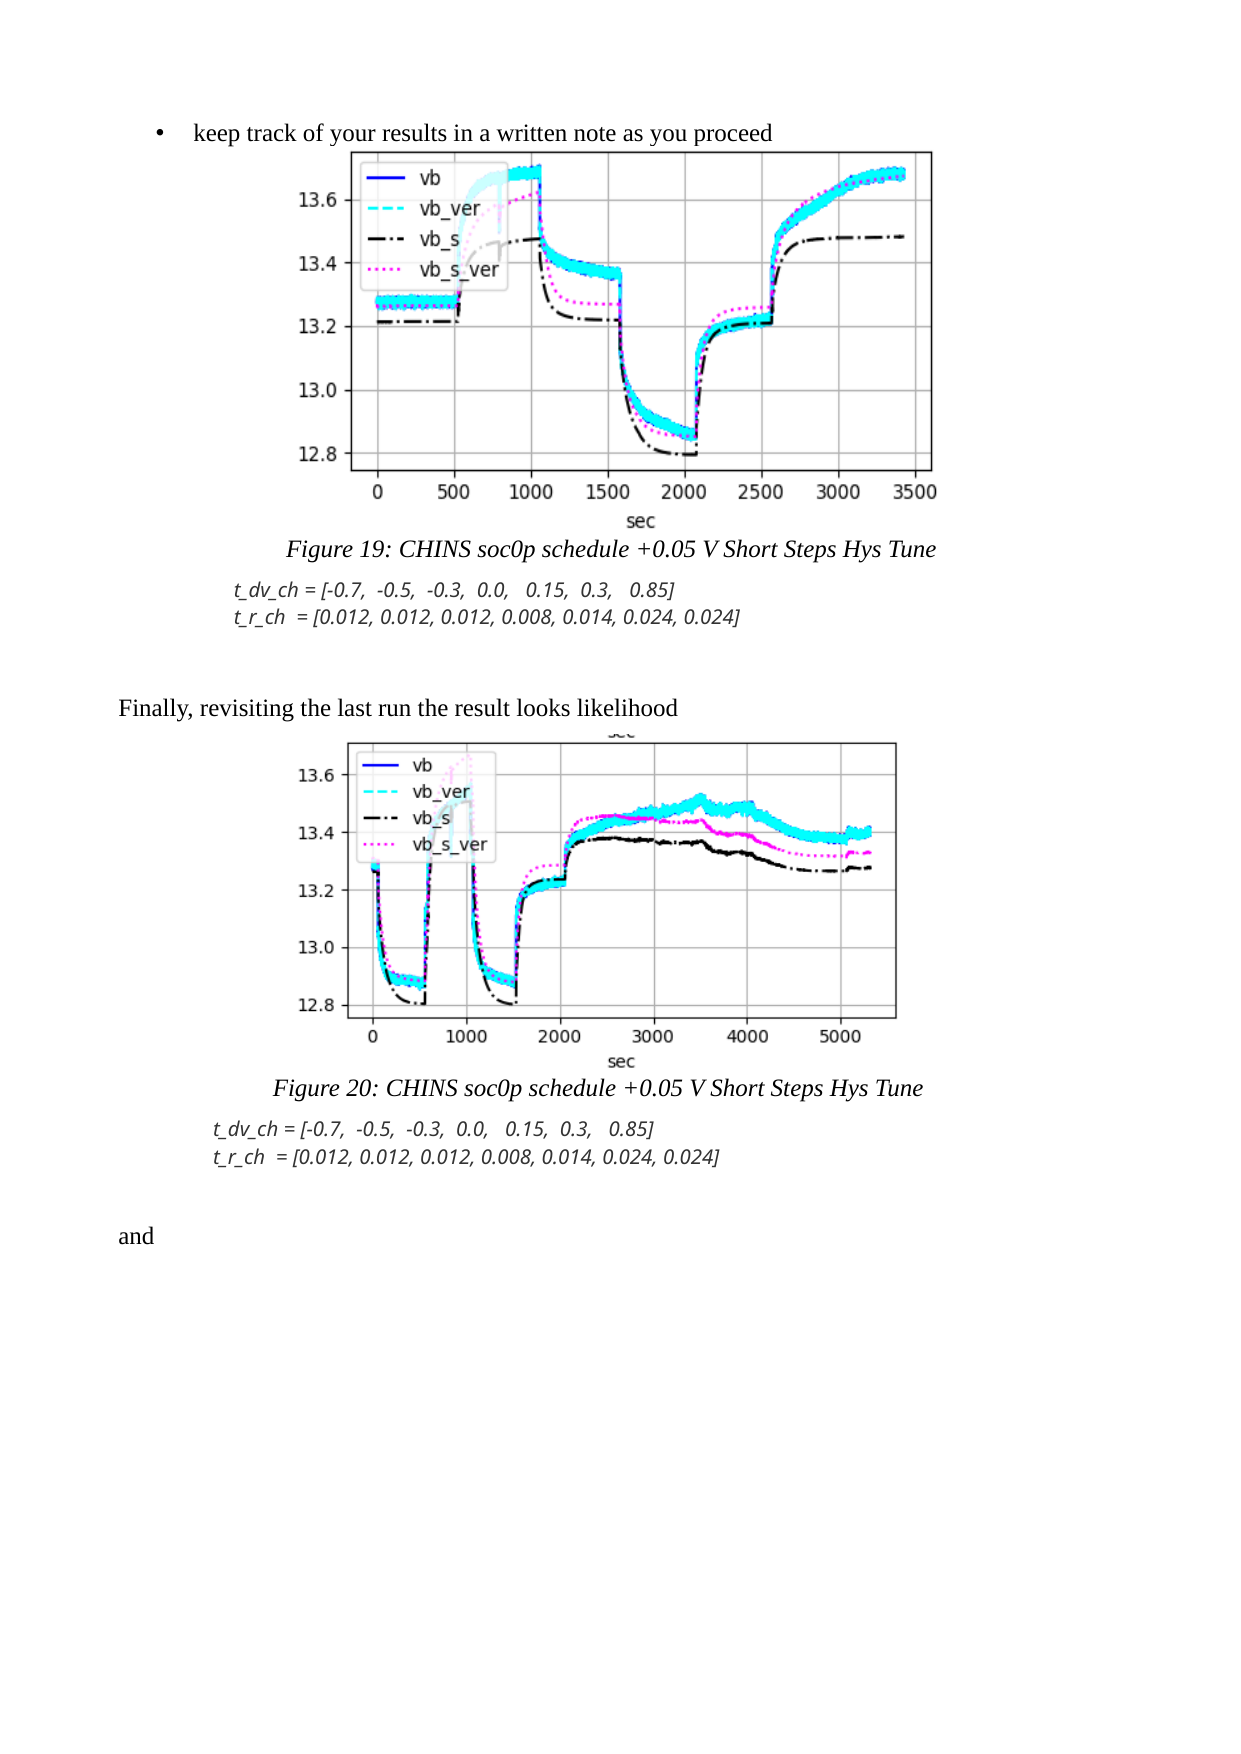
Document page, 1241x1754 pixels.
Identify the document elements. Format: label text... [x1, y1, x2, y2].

text Figure 19: CHINS soc0p schedule +0.05 V Short Steps Hys Tune [233, 534, 991, 563]
text t_dv_ch = [-0.7, -0.5, -0.3, 0.0, 0.15, 0.3, 0.85] [213, 1114, 986, 1142]
text Finally, revisiting the last run the result looks likelihood [118, 534, 1122, 721]
text t_dv_ch = [-0.7, -0.5, -0.3, 0.0, 0.15, 0.3, 0.85] [233, 575, 991, 603]
text and [118, 721, 1122, 1250]
picture [295, 734, 903, 1074]
list keep track of your results in a written note as you proceed [156, 118, 1122, 147]
text t_r_ch = [0.012, 0.012, 0.012, 0.008, 0.014, 0.024, 0.024] [213, 1142, 986, 1170]
picture [286, 146, 939, 534]
text Figure 20: CHINS soc0p schedule +0.05 V Short Steps Hys Tune [213, 1074, 986, 1102]
text t_r_ch = [0.012, 0.012, 0.012, 0.008, 0.014, 0.024, 0.024] [233, 603, 991, 631]
